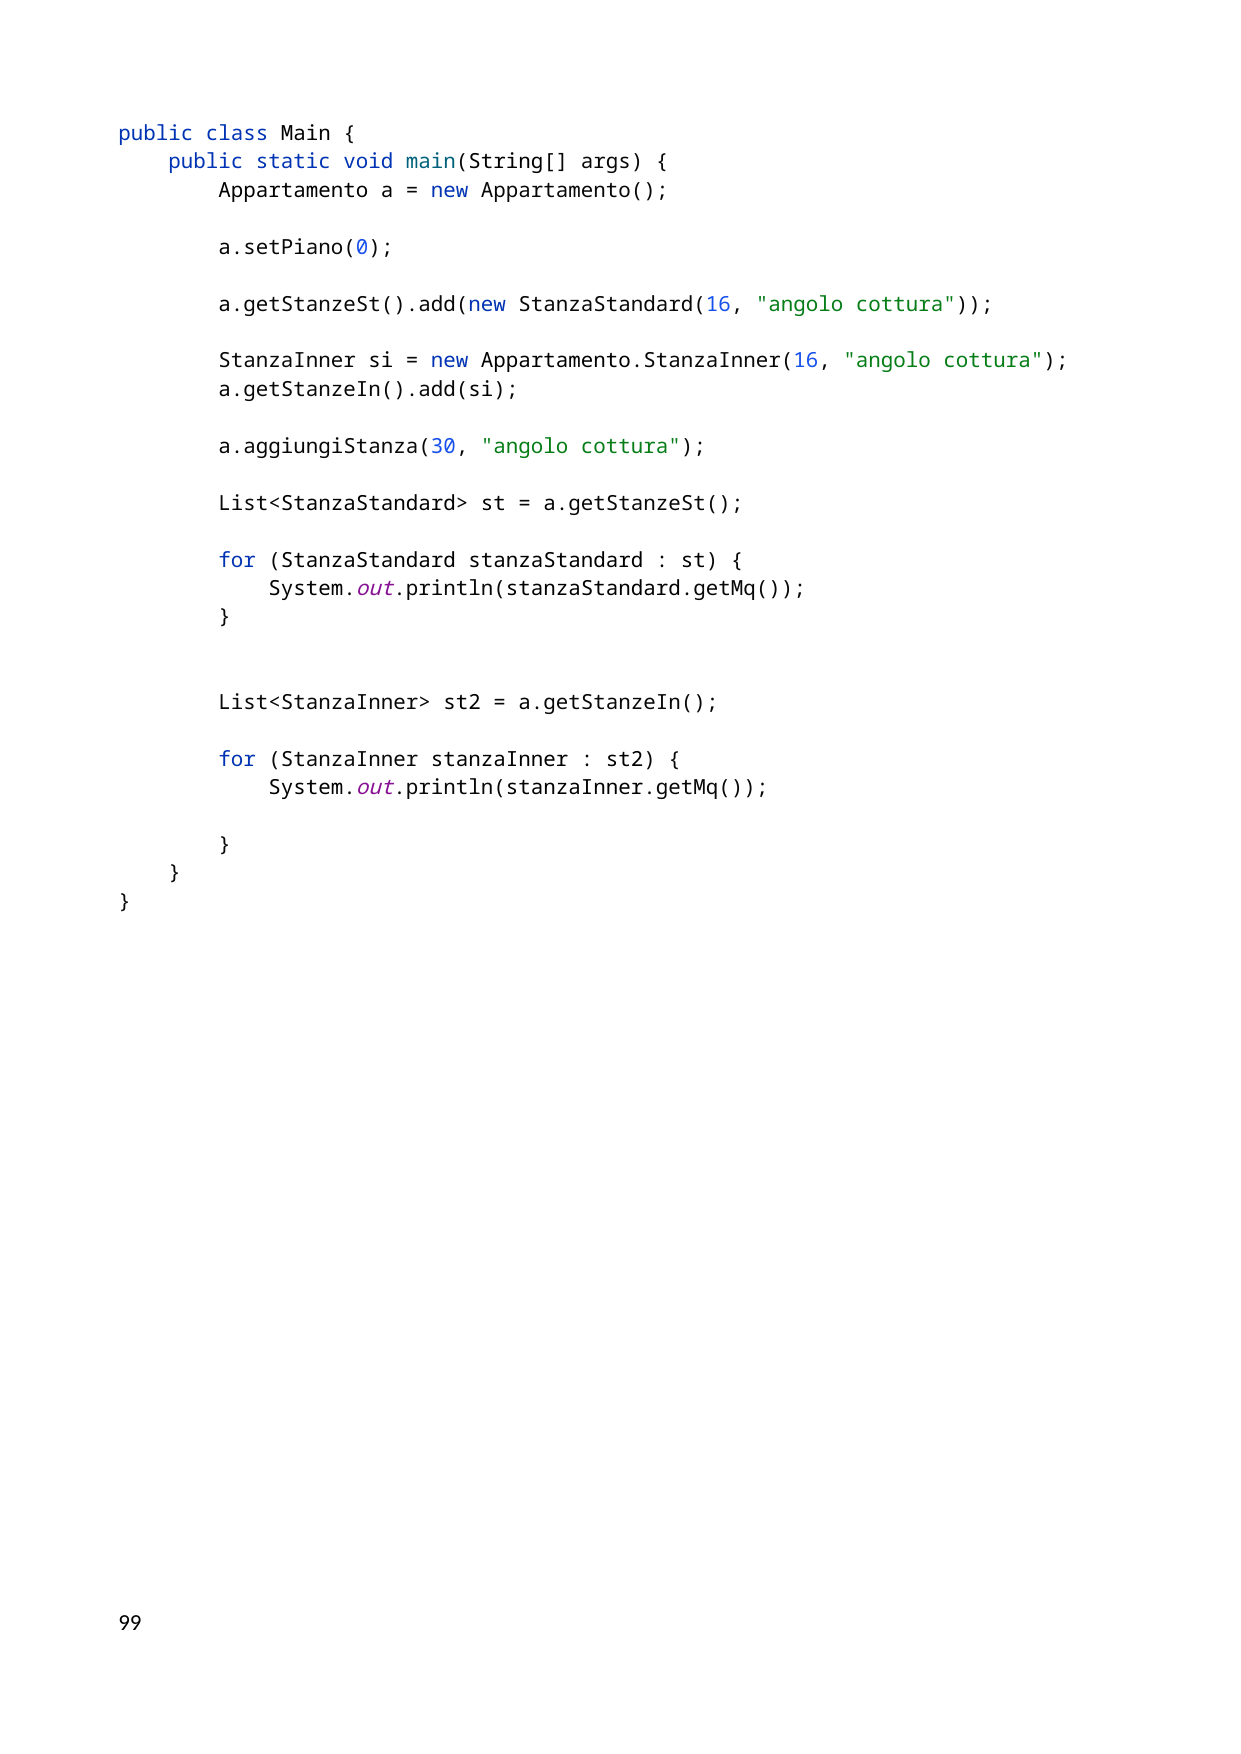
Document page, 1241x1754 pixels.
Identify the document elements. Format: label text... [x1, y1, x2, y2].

text public class Main { public static void main(String[] args) { Appartamento a = new Appartamento(); a.setPiano(0); a.getStanzeSt().add(new StanzaStandard(16, "angolo cottura")); StanzaInner si = new Appartamento.StanzaInner(16, "angolo cottura"); a.getStanzeIn().add(si); a.aggiungiStanza(30, "angolo cottura"); List<StanzaStandard> st = a.getStanzeSt(); for (StanzaStandard stanzaStandard : st) { System.out.println(stanzaStandard.getMq()); } List<StanzaInner> st2 = a.getStanzeIn(); for (StanzaInner stanzaInner : st2) { System.out.println(stanzaInner.getMq()); } } } [118, 118, 1122, 914]
